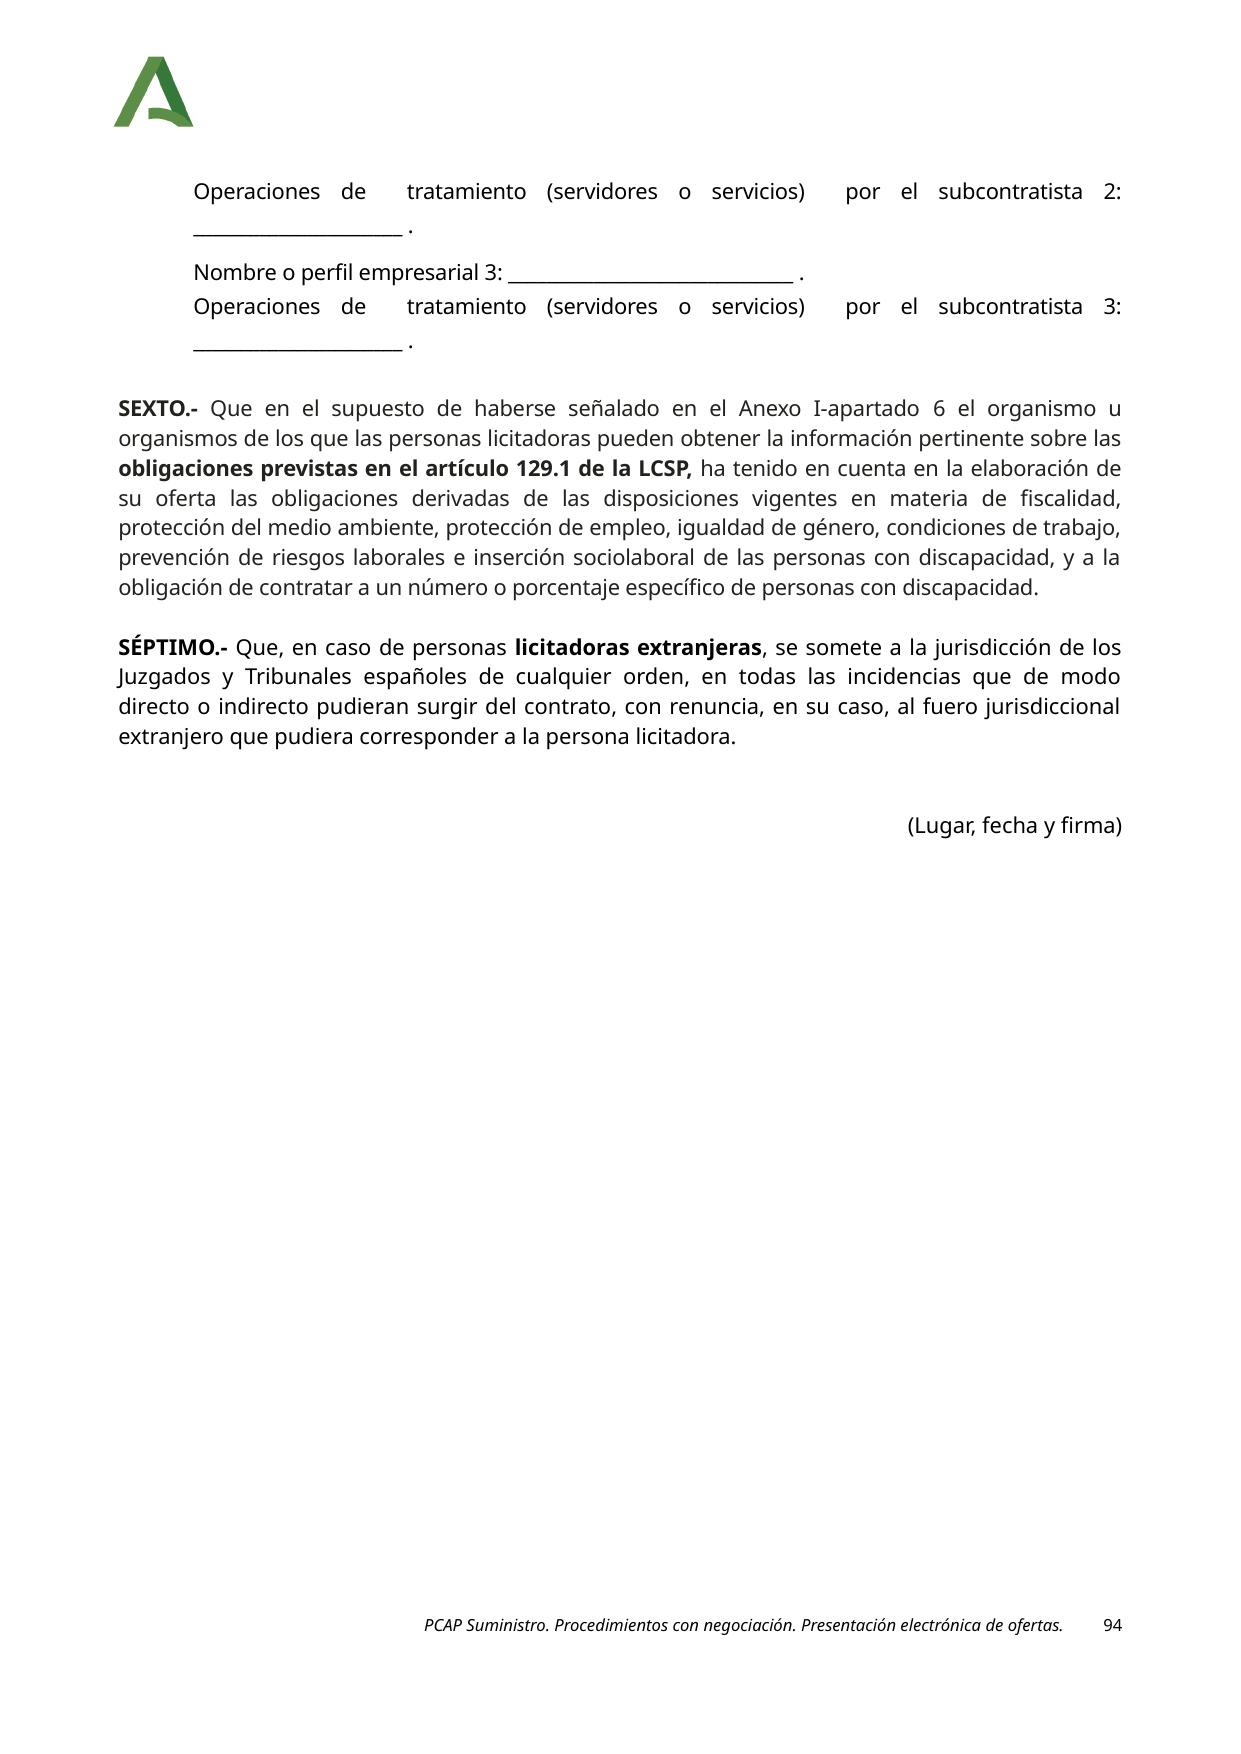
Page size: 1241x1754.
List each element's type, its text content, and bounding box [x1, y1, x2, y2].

text Nombre o perfil empresarial 3: ______________________________ . [193, 256, 1122, 286]
text Operaciones de tratamiento (servidores o servicios) por el subcontratista 2: ______________________ . [193, 176, 1122, 240]
text SEXTO.- Que en el supuesto de haberse señalado en el Anexo I-apartado 6 el organismo u organismos de los que las personas licitadoras pueden obtener la información pertinente sobre las obligaciones previstas en el artículo 129.1 de la LCSP, ha tenido en cuenta en la elaboración de su oferta las obligaciones derivadas de las disposiciones vigentes en materia de fiscalidad, protección del medio ambiente, protección de empleo, igualdad de género, condiciones de trabajo, prevención de riesgos laborales e inserción sociolaboral de las personas con discapacidad, y a la obligación de contratar a un número o porcentaje específico de personas con discapacidad. [118, 393, 1122, 602]
text SÉPTIMO.- Que, en caso de personas licitadoras extranjeras, se somete a la jurisdicción de los Juzgados y Tribunales españoles de cualquier orden, en todas las incidencias que de modo directo o indirecto pudieran surgir del contrato, con renuncia, en su caso, al fuero jurisdiccional extranjero que pudiera corresponder a la persona licitadora. [118, 631, 1122, 751]
text Operaciones de tratamiento (servidores o servicios) por el subcontratista 3:￹ ______________________ . [193, 291, 1122, 354]
picture [109, 52, 198, 131]
text (Lugar, fecha y firma) [118, 810, 1122, 840]
